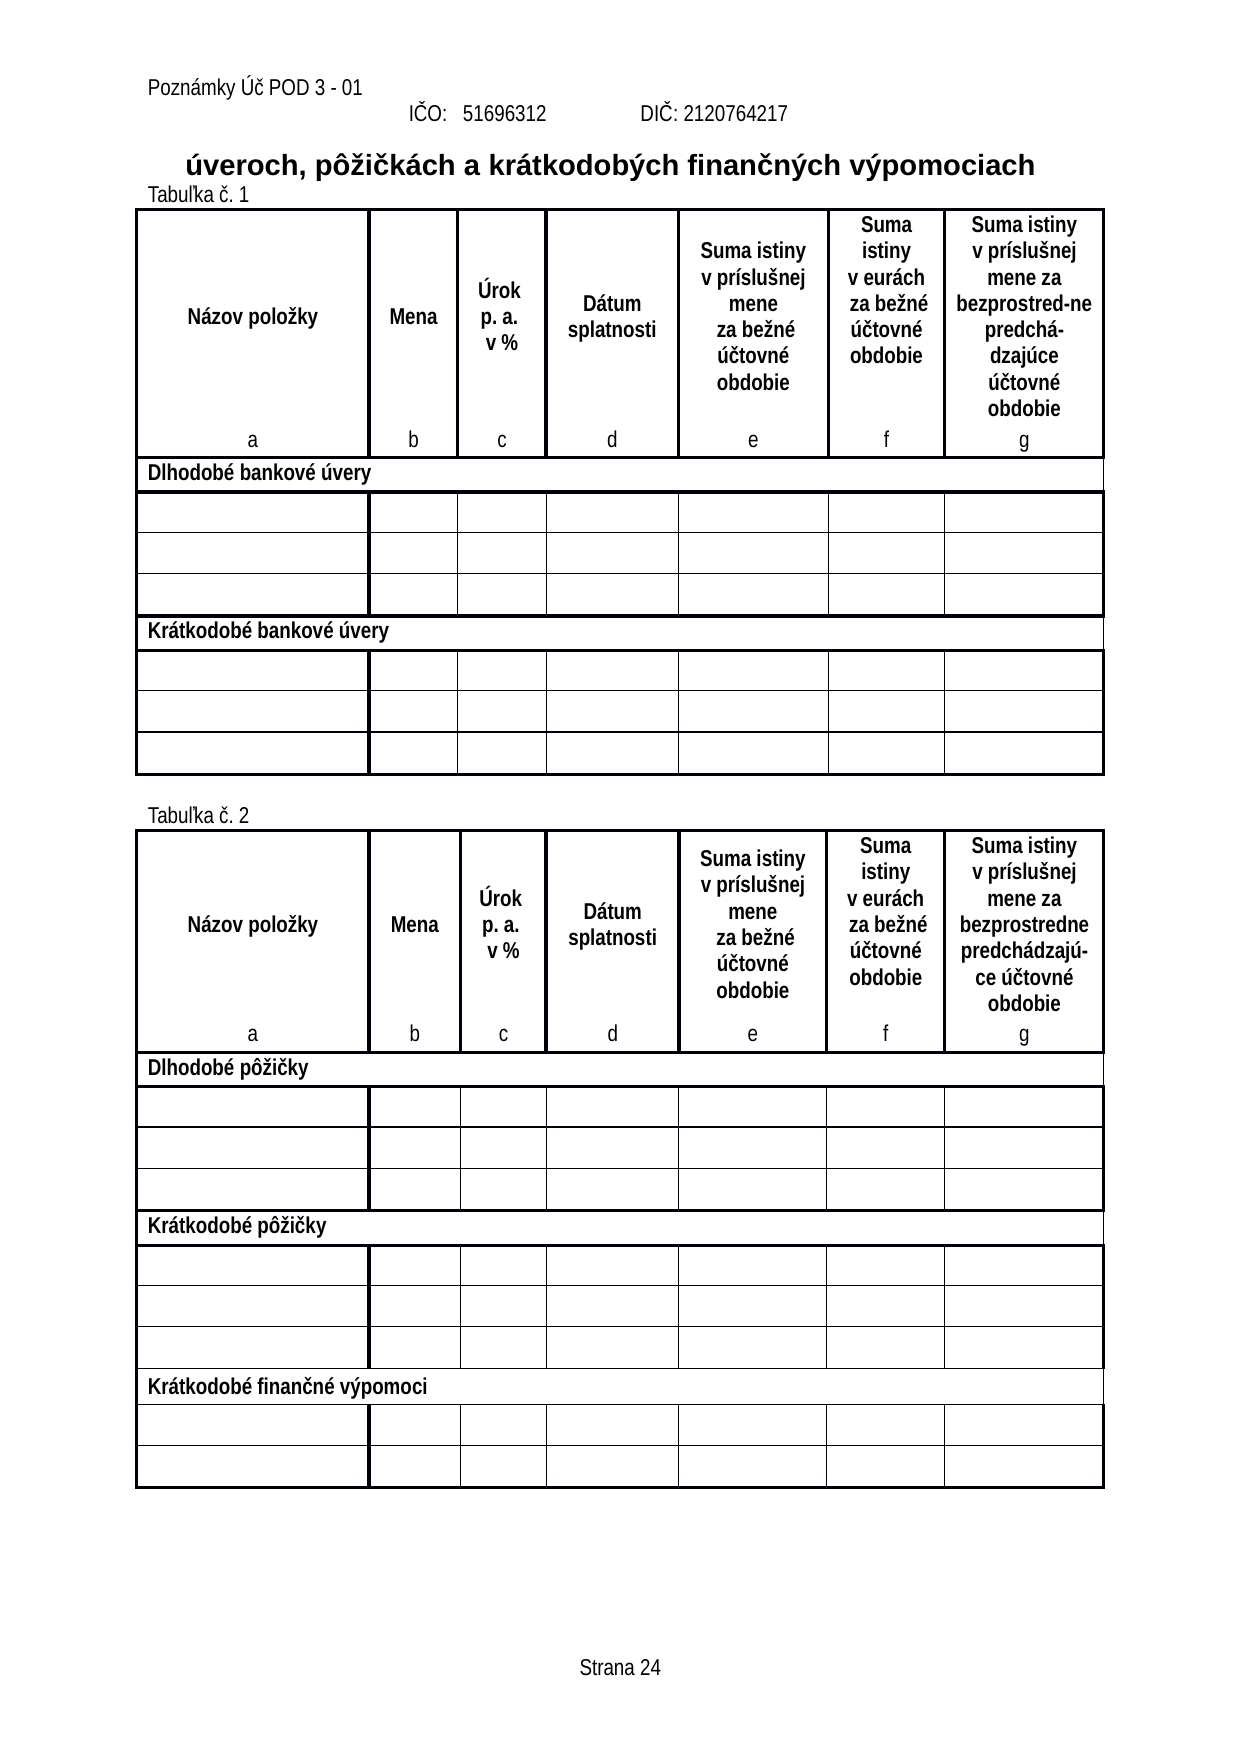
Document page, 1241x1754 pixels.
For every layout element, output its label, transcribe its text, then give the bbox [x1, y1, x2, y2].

table_cell [547, 533, 678, 573]
table_cell Dlhodobé bankové úvery [138, 459, 1103, 490]
table_cell [945, 1088, 1102, 1126]
table_cell [461, 1405, 546, 1445]
table_cell [458, 574, 546, 614]
table_header Mena [371, 832, 459, 1016]
table_header Úrok p. a. v % [459, 211, 544, 422]
table_cell [461, 1088, 546, 1126]
table_cell g [946, 422, 1102, 456]
table_cell [458, 652, 546, 690]
table_cell [458, 533, 546, 573]
table_cell [371, 1327, 460, 1367]
text Tabuľka č. 1 [148, 181, 1092, 208]
table_cell [945, 1405, 1102, 1445]
table_cell [679, 652, 828, 690]
table_cell [827, 1169, 944, 1209]
table_cell f [828, 1016, 943, 1051]
table_header Suma istiny v eurách za bežné účtovné obdobie [830, 211, 943, 422]
table_cell [945, 1286, 1102, 1326]
table_cell [827, 1128, 944, 1168]
table_cell [679, 1405, 826, 1445]
table_cell g [946, 1016, 1102, 1051]
table_cell [458, 494, 546, 532]
table_cell [827, 1446, 944, 1486]
table_cell [138, 1446, 367, 1486]
table_cell [461, 1446, 546, 1486]
table_cell [138, 1169, 367, 1209]
table_cell [827, 1405, 944, 1445]
table_cell [371, 1088, 460, 1126]
table_cell [547, 1286, 678, 1326]
text Tabuľka č. 2 [148, 802, 1092, 829]
table_cell [138, 494, 367, 532]
title úveroch, pôžičkách a krátkodobých finančných výpomociach [148, 148, 1092, 181]
table_cell [679, 691, 828, 731]
table_cell [138, 1286, 367, 1326]
table_cell [547, 1169, 678, 1209]
table_cell [138, 691, 367, 731]
table_cell [138, 652, 367, 690]
table_cell [547, 691, 678, 731]
table_cell [371, 1169, 460, 1209]
table_cell [679, 1247, 826, 1285]
table_cell [679, 1286, 826, 1326]
table_cell b [371, 422, 456, 456]
table_cell [371, 574, 457, 614]
table_cell [461, 1327, 546, 1367]
table_header Suma istiny v príslušnej mene za bezprostredne predchádzajú-ce účtovné obdobie [946, 832, 1102, 1016]
table_cell [547, 574, 678, 614]
table_cell e [680, 422, 827, 456]
table_cell [371, 1405, 460, 1445]
table_cell [547, 1327, 678, 1367]
table_cell [371, 533, 457, 573]
table_cell [829, 574, 944, 614]
table_cell c [462, 1016, 544, 1051]
table_cell Dlhodobé pôžičky [138, 1054, 1103, 1085]
table_cell [371, 1446, 460, 1486]
table_header Mena [371, 211, 456, 422]
table_header Dátum splatnosti [548, 832, 677, 1016]
table_cell [138, 574, 367, 614]
table_header Dátum splatnosti [548, 211, 677, 422]
table_cell Krátkodobé pôžičky [138, 1212, 1103, 1243]
table_cell [547, 494, 678, 532]
table_cell [827, 1286, 944, 1326]
table_cell e [681, 1016, 825, 1051]
table_cell [679, 733, 828, 773]
table_cell [679, 1088, 826, 1126]
table_cell a [138, 422, 367, 456]
table_cell c [459, 422, 544, 456]
table_cell [547, 733, 678, 773]
table_cell [679, 533, 828, 573]
table_cell [371, 1286, 460, 1326]
table_cell [371, 1128, 460, 1168]
table_cell [945, 494, 1102, 532]
table_cell [679, 574, 828, 614]
table_cell [679, 1128, 826, 1168]
table_cell [945, 652, 1102, 690]
table_cell [138, 533, 367, 573]
table_cell [371, 733, 457, 773]
table_header Názov položky [138, 211, 367, 422]
table_cell [371, 691, 457, 731]
table_cell d [548, 1016, 677, 1051]
table_cell [679, 1446, 826, 1486]
table_cell [827, 1088, 944, 1126]
table_cell [138, 733, 367, 773]
table_cell [679, 1327, 826, 1367]
table_cell [461, 1247, 546, 1285]
table_cell [679, 494, 828, 532]
table_cell [827, 1327, 944, 1367]
table_cell [371, 652, 457, 690]
table_cell [547, 1128, 678, 1168]
table_cell [945, 1247, 1102, 1285]
table_cell [138, 1088, 367, 1126]
table_cell Krátkodobé bankové úvery [138, 618, 1103, 649]
table_cell [371, 1247, 460, 1285]
table_cell [371, 494, 457, 532]
table_cell [547, 652, 678, 690]
table_cell [829, 494, 944, 532]
table_cell [461, 1128, 546, 1168]
table_cell [945, 1128, 1102, 1168]
table_header Názov položky [138, 832, 367, 1016]
table_cell [547, 1405, 678, 1445]
table_cell b [371, 1016, 459, 1051]
table_cell [138, 1327, 367, 1367]
table_cell [945, 574, 1102, 614]
table_cell [461, 1169, 546, 1209]
table_cell [829, 652, 944, 690]
table_cell [138, 1128, 367, 1168]
table_cell [547, 1088, 678, 1126]
table_cell d [548, 422, 677, 456]
table_header Suma istiny v príslušnej mene za bežné účtovné obdobie [680, 211, 827, 422]
table_cell f [830, 422, 943, 456]
table_cell [829, 533, 944, 573]
table_cell [945, 691, 1102, 731]
table_cell [945, 1327, 1102, 1367]
table_cell [547, 1247, 678, 1285]
table_header Suma istiny v eurách za bežné účtovné obdobie [828, 832, 943, 1016]
table_cell [945, 1446, 1102, 1486]
table_cell [138, 1247, 367, 1285]
table_cell Krátkodobé finančné výpomoci [138, 1369, 1103, 1403]
table_cell [138, 1405, 367, 1445]
table_cell [461, 1286, 546, 1326]
table_header Suma istiny v príslušnej mene za bezprostred-ne predchá-dzajúce účtovné obdobie [946, 211, 1102, 422]
table_cell [829, 733, 944, 773]
table_cell a [138, 1016, 367, 1051]
table_cell [945, 733, 1102, 773]
table_cell [945, 1169, 1102, 1209]
table_cell [679, 1169, 826, 1209]
table_cell [458, 733, 546, 773]
table_cell [829, 691, 944, 731]
table_cell [945, 533, 1102, 573]
table_header Suma istiny v príslušnej mene za bežné účtovné obdobie [681, 832, 825, 1016]
table_header Úrok p. a. v % [462, 832, 544, 1016]
table_cell [547, 1446, 678, 1486]
table_cell [458, 691, 546, 731]
table_cell [827, 1247, 944, 1285]
